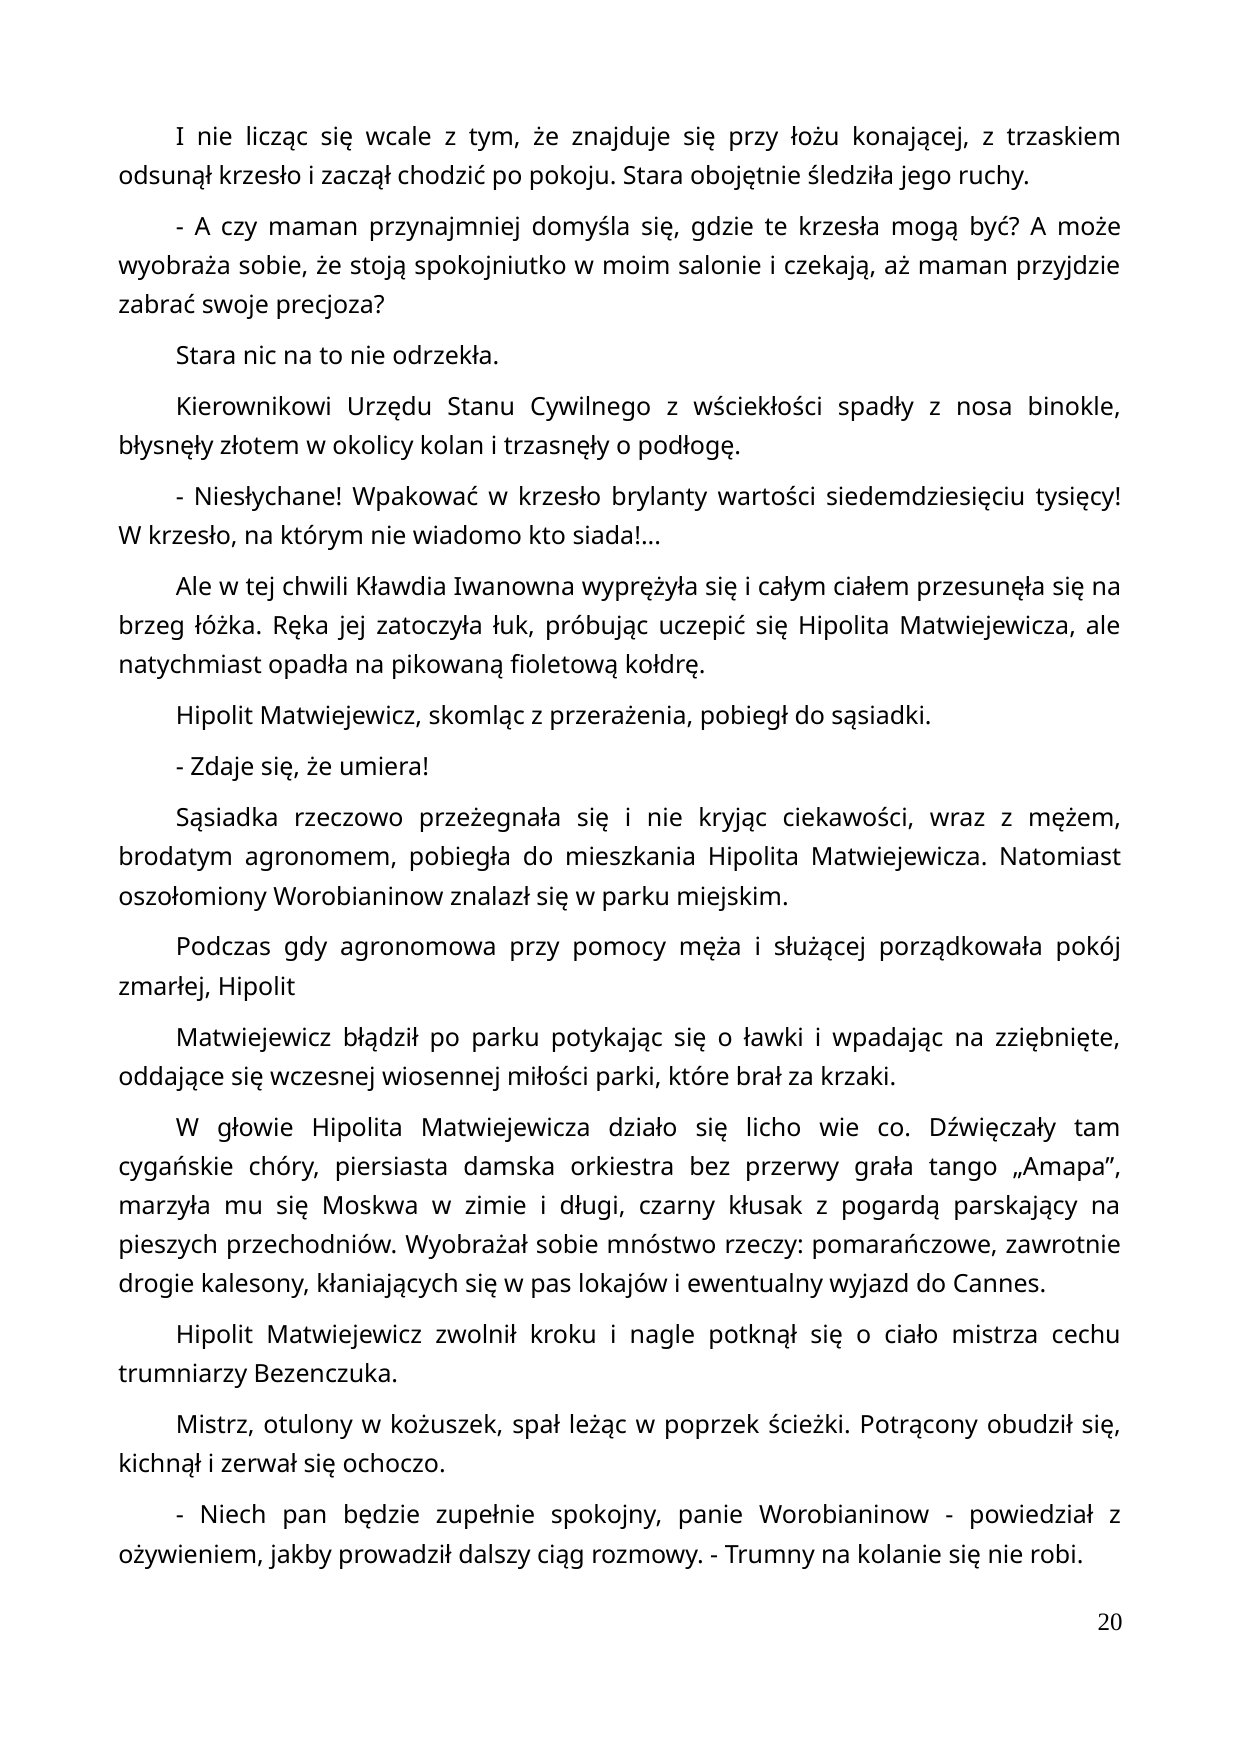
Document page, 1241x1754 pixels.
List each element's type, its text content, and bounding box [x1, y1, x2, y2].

text - A czy maman przynajmniej domyśla się, gdzie te krzesła mogą być? A może wyobraża sobie, że stoją spokojniutko w moim salonie i czekają, aż maman przyjdzie zabrać swoje precjoza? [118, 208, 1122, 321]
text Mistrz, otulony w kożuszek, spał leżąc w poprzek ścieżki. Potrącony obudził się, kichnął i zerwał się ochoczo. [118, 1407, 1122, 1480]
text Hipolit Matwiejewicz zwolnił kroku i nagle potknął się o ciało mistrza cechu trumniarzy Bezenczuka. [118, 1317, 1122, 1390]
text W głowie Hipolita Matwiejewicza działo się licho wie co. Dźwięczały tam cygańskie chóry, piersiasta damska orkiestra bez przerwy grała tango „Amapa”, marzyła mu się Moskwa w zimie i długi, czarny kłusak z pogardą parskający na pieszych przechodniów. Wyobrażał sobie mnóstwo rzeczy: pomarańczowe, zawrotnie drogie kalesony, kłaniających się w pas lokajów i ewentualny wyjazd do Cannes. [118, 1109, 1122, 1300]
text Stara nic na to nie odrzekła. [118, 337, 1122, 372]
text Sąsiadka rzeczowo przeżegnała się i nie kryjąc ciekawości, wraz z mężem, brodatym agronomem, pobiegła do mieszkania Hipolita Matwiejewicza. Natomiast oszołomiony Worobianinow znalazł się w parku miejskim. [118, 800, 1122, 912]
text Matwiejewicz błądził po parku potykając się o ławki i wpadając na zziębnięte, oddające się wczesnej wiosennej miłości parki, które brał za krzaki. [118, 1019, 1122, 1092]
text I nie licząc się wcale z tym, że znajduje się przy łożu konającej, z trzaskiem odsunął krzesło i zaczął chodzić po pokoju. Stara obojętnie śledziła jego ruchy. [118, 118, 1122, 191]
text Hipolit Matwiejewicz, skomląc z przerażenia, pobiegł do sąsiadki. [118, 698, 1122, 732]
text - Zdaje się, że umiera! [118, 749, 1122, 783]
text - Niesłychane! Wpakować w krzesło brylanty wartości siedemdziesięciu tysięcy! W krzesło, na którym nie wiadomo kto siada!... [118, 478, 1122, 552]
text Ale w tej chwili Kławdia Iwanowna wyprężyła się i całym ciałem przesunęła się na brzeg łóżka. Ręka jej zatoczyła łuk, próbując uczepić się Hipolita Matwiejewicza, ale natychmiast opadła na pikowaną fioletową kołdrę. [118, 569, 1122, 681]
text Podczas gdy agronomowa przy pomocy męża i służącej porządkowała pokój zmarłej, Hipolit [118, 929, 1122, 1002]
text - Niech pan będzie zupełnie spokojny, panie Worobianinow - powiedział z ożywieniem, jakby prowadził dalszy ciąg rozmowy. - Trumny na kolanie się nie robi. [118, 1497, 1122, 1570]
text Kierownikowi Urzędu Stanu Cywilnego z wściekłości spadły z nosa binokle, błysnęły złotem w okolicy kolan i trzasnęły o podłogę. [118, 388, 1122, 462]
